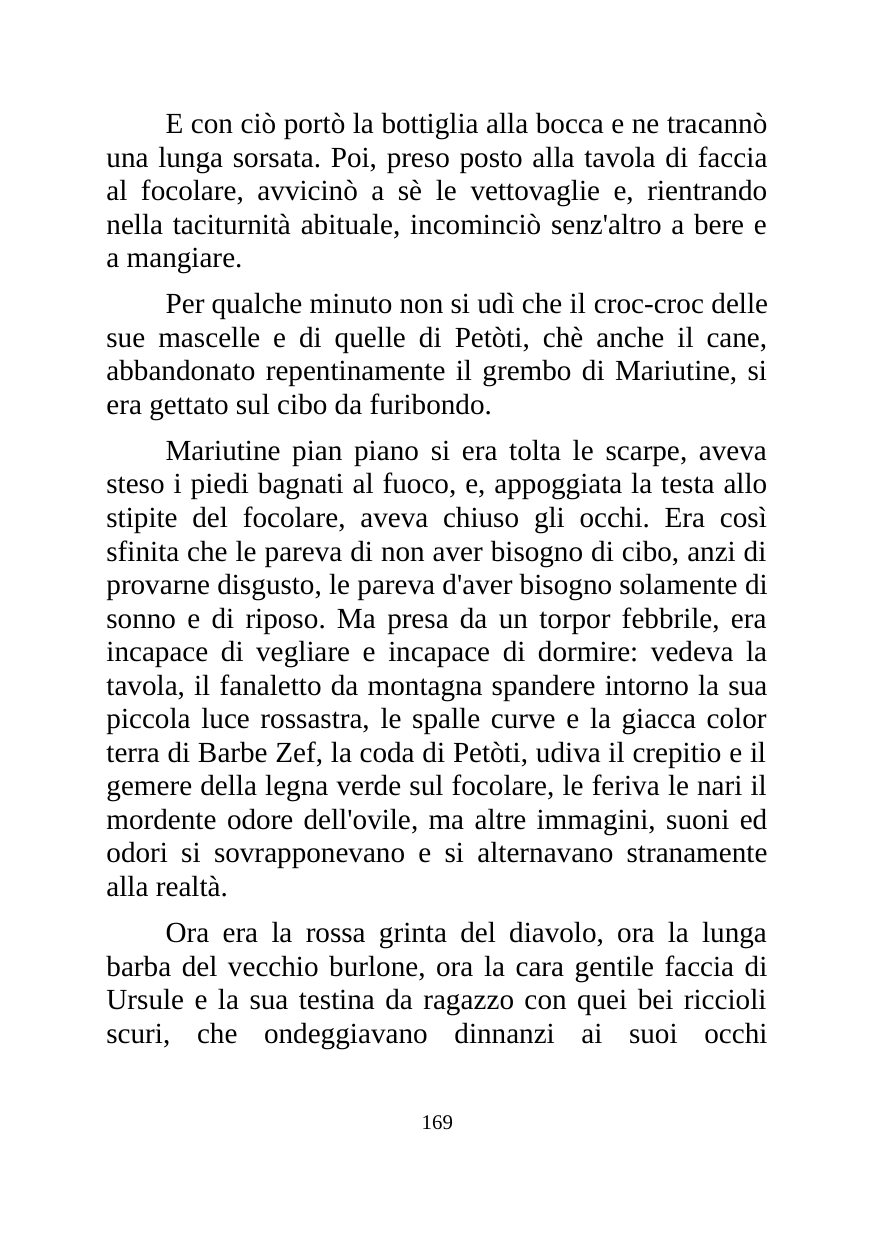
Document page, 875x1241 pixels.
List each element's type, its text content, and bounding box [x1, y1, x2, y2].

text Per qualche minuto non si udì che il croc-croc delle sue mascelle e di quelle di Petòti, chè anche il cane, abbandonato repentinamente il grembo di Mariutine, si era gettato sul cibo da furibondo. [106, 286, 768, 421]
text E con ciò portò la bottiglia alla bocca e ne tracannò una lunga sorsata. Poi, preso posto alla tavola di faccia al focolare, avvicinò a sè le vettovaglie e, rientrando nella taciturnità abituale, incominciò senz'altro a bere e a mangiare. [106, 106, 768, 274]
text Ora era la rossa grinta del diavolo, ora la lunga barba del vecchio burlone, ora la cara gentile faccia di Ursule e la sua testina da ragazzo con quei bei riccioli scuri, che ondeggiavano dinnanzi ai suoi occhi [106, 915, 768, 1049]
text Mariutine pian piano si era tolta le scarpe, aveva steso i piedi bagnati al fuoco, e, appoggiata la testa allo stipite del focolare, aveva chiuso gli occhi. Era così sfinita che le pareva di non aver bisogno di cibo, anzi di provarne disgusto, le pareva d'aver bisogno solamente di sonno e di riposo. Ma presa da un torpor febbrile, era incapace di vegliare e incapace di dormire: vedeva la tavola, il fanaletto da montagna spandere intorno la sua piccola luce rossastra, le spalle curve e la giacca color terra di Barbe Zef, la coda di Petòti, udiva il crepitio e il gemere della legna verde sul focolare, le feriva le nari il mordente odore dell'ovile, ma altre immagini, suoni ed odori si sovrapponevano e si alternavano stranamente alla realtà. [106, 433, 768, 903]
